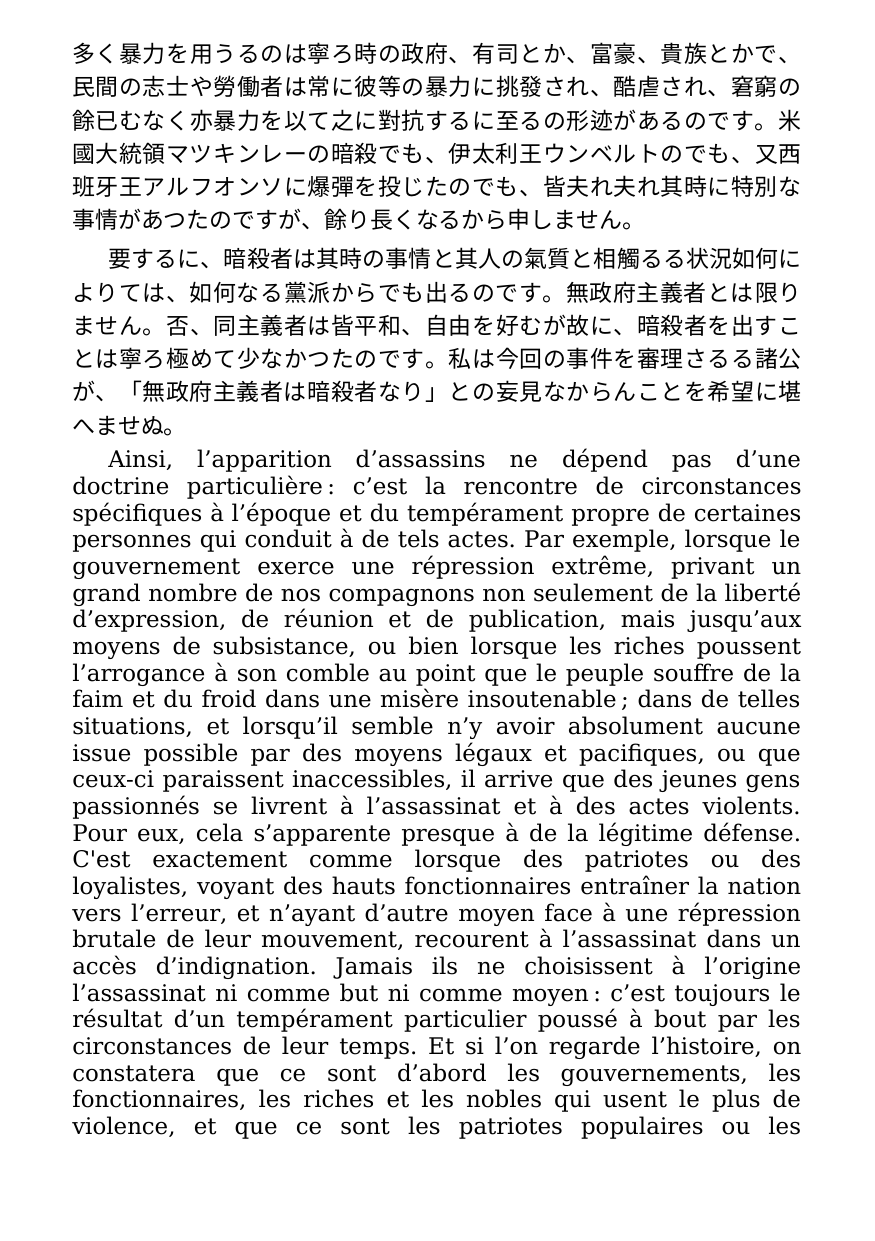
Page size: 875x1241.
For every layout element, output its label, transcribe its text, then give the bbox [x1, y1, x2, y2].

text 要するに、暗殺者は其時の事情と其人の氣質と相觸るる状況如何によりては、如何なる黨派からでも出るのです。無政府主義者とは限りません。否、同主義者は皆平和、自由を好むが故に、暗殺者を出すことは寧ろ極めて少なかつたのです。私は今回の事件を審理さるる諸公が、「無政府主義者は暗殺者なり」との妄見なからんことを希望に堪へませぬ。 [72, 241, 802, 441]
text Ainsi, l’apparition d’assassins ne dépend pas d’une doctrine particulière : c’est la rencontre de circonstances spécifiques à l’époque et du tempérament propre de certaines personnes qui conduit à de tels actes. Par exemple, lorsque le gouvernement exerce une répression extrême, privant un grand nombre de nos compagnons non seulement de la liberté d’expression, de réunion et de publication, mais jusqu’aux moyens de subsistance, ou bien lorsque les riches poussent l’arrogance à son comble au point que le peuple souffre de la faim et du froid dans une misère insoutenable ; dans de telles situations, et lorsqu’il semble n’y avoir absolument aucune issue possible par des moyens légaux et pacifiques, ou que ceux-ci paraissent inaccessibles, il arrive que des jeunes gens passionnés se livrent à l’assassinat et à des actes violents. Pour eux, cela s’apparente presque à de la légitime défense. C'est exactement comme lorsque des patriotes ou des loyalistes, voyant des hauts fonctionnaires entraîner la nation vers l’erreur, et n’ayant d’autre moyen face à une répression brutale de leur mouvement, recourent à l’assassinat dans un accès d’indignation. Jamais ils ne choisissent à l’origine l’assassinat ni comme but ni comme moyen : c’est toujours le résultat d’un tempérament particulier poussé à bout par les circonstances de leur temps. Et si l’on regarde l’histoire, on constatera que ce sont d’abord les gouvernements, les fonctionnaires, les riches et les nobles qui usent le plus de violence, et que ce sont les patriotes populaires ou les [72, 447, 802, 1140]
text 多く暴力を用うるのは寧ろ時の政府、有司とか、富豪、貴族とかで、民間の志士や勞働者は常に彼等の暴力に挑發され、酷虐され、窘窮の餘已むなく亦暴力を以て之に對抗するに至るの形迹があるのです。米國大統領マツキンレーの暗殺でも、伊太利王ウンベルトのでも、又西班牙王アルフオンソに爆彈を投じたのでも、皆夫れ夫れ其時に特別な事情があつたのですが、餘り長くなるから申しません。 [72, 36, 802, 235]
